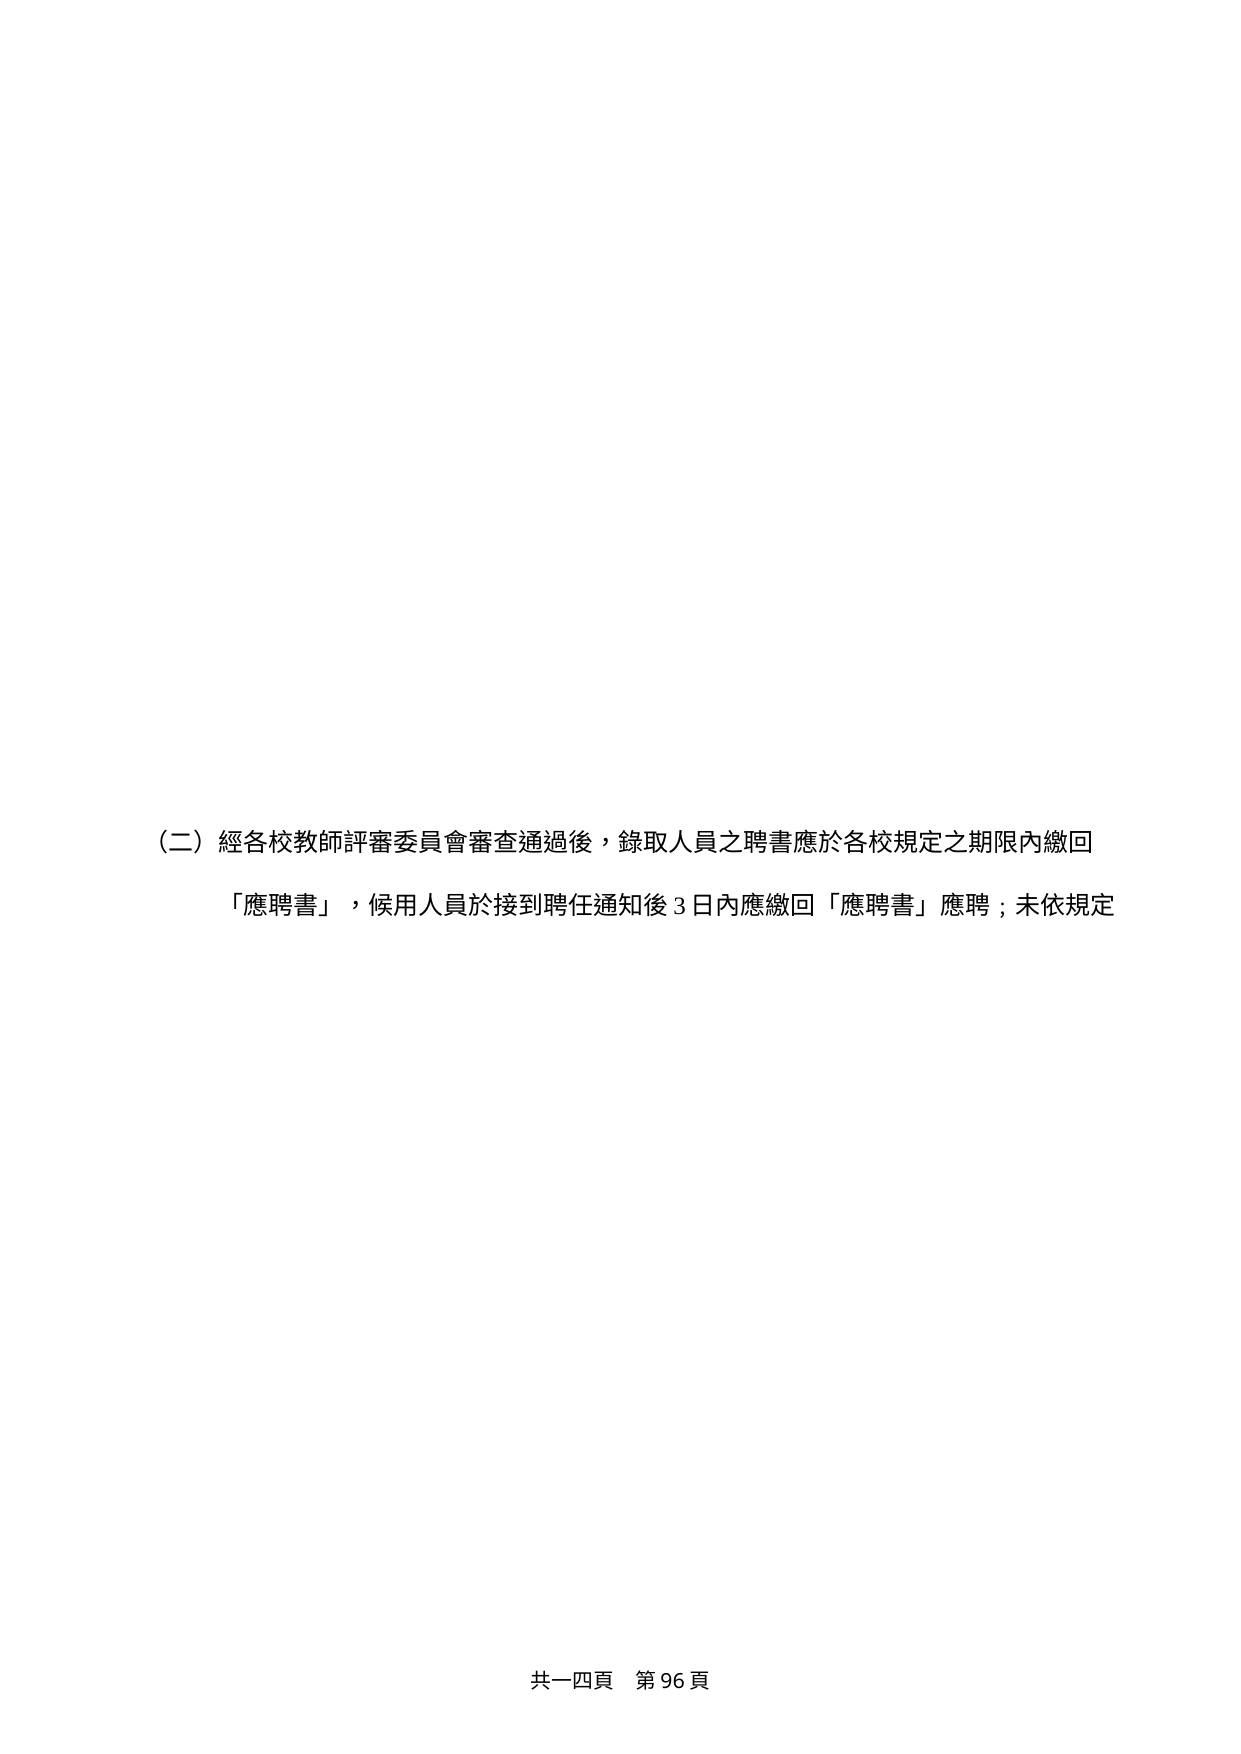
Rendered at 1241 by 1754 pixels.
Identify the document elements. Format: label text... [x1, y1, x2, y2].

text （二）經各校教師評審委員會審查通過後，錄取人員之聘書應於各校規定之期限內繳回「應聘書」，候用人員於接到聘任通知後3日內應繳回「應聘書」應聘﹔未依規定 [143, 799, 1122, 924]
